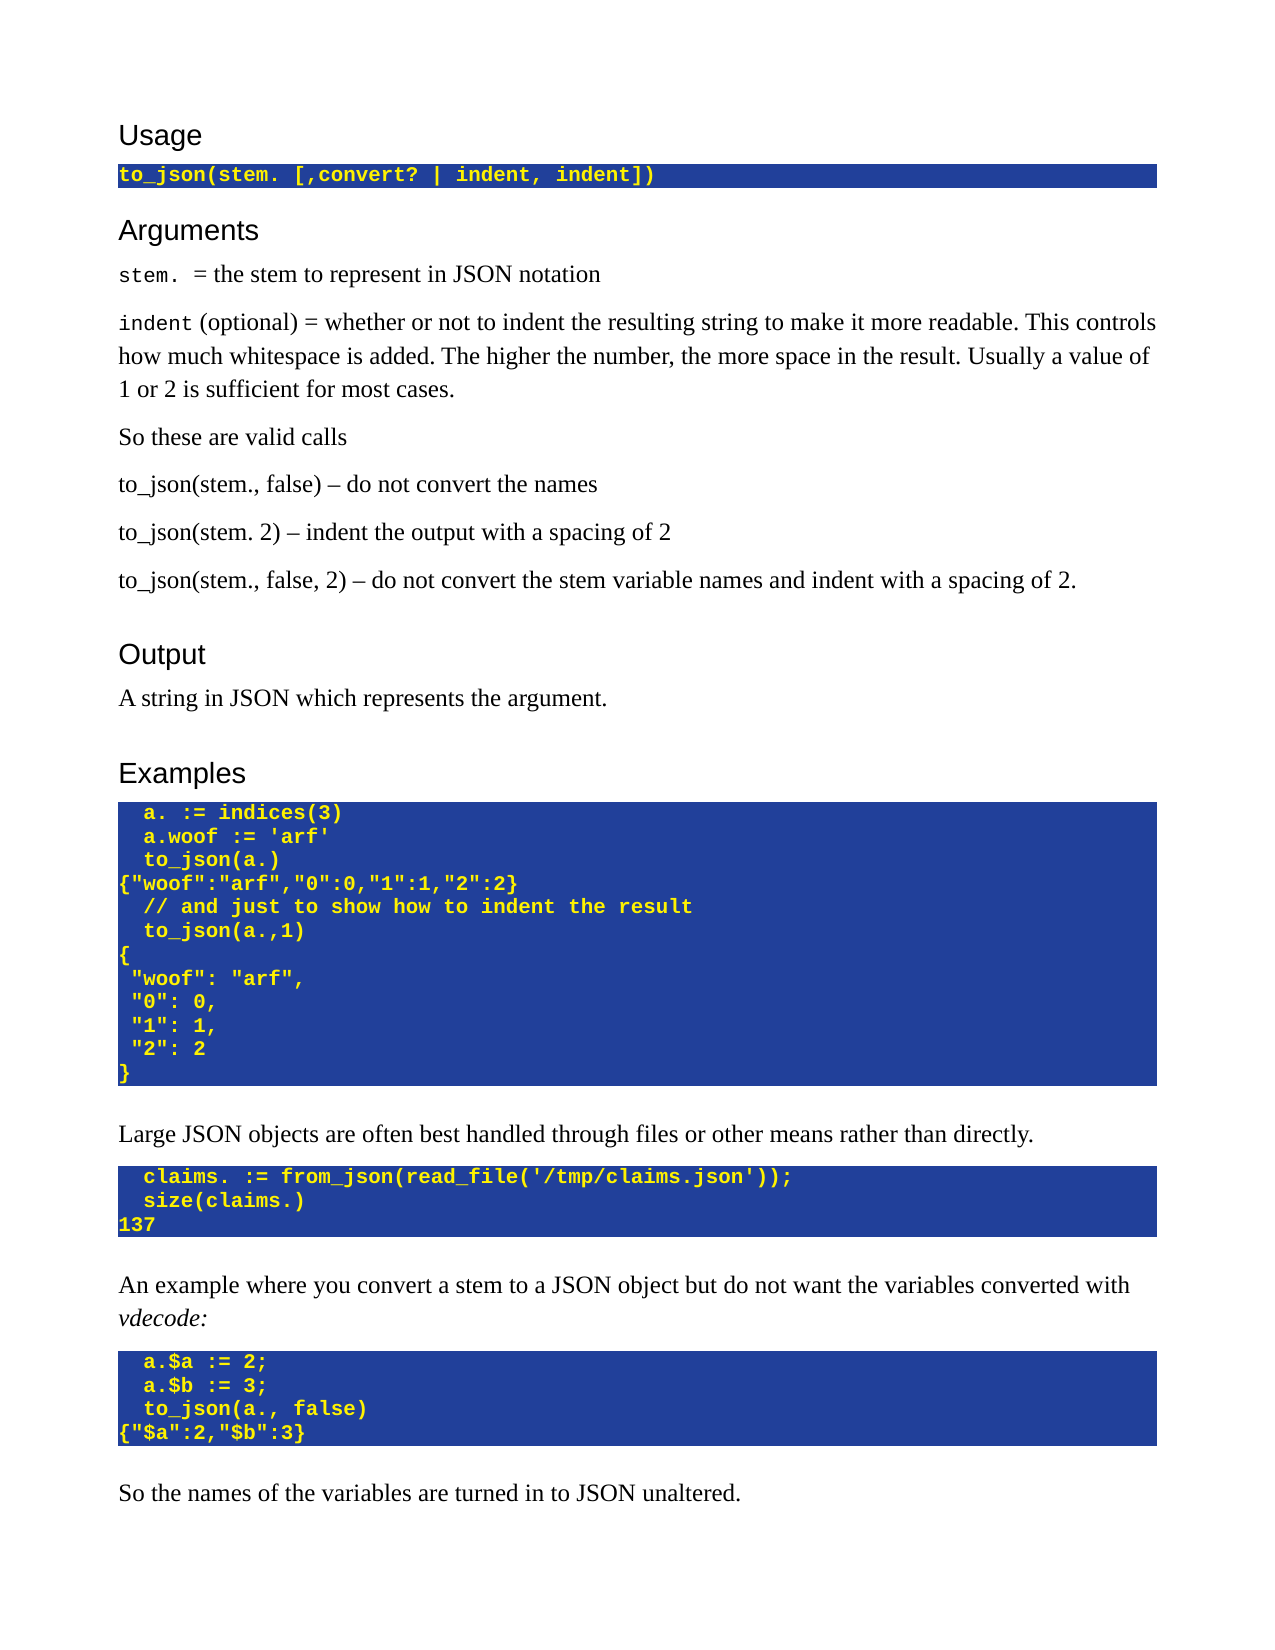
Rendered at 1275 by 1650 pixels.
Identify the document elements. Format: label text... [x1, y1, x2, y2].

text a. := indices(3) [118, 802, 1157, 826]
text A string in JSON which represents the argument. [118, 683, 1157, 712]
text "woof": "arf", [118, 967, 1157, 991]
text to_json(a.,1) [118, 920, 1157, 944]
text "0": 0, [118, 991, 1157, 1015]
text { [118, 944, 1157, 967]
text size(claims.) [118, 1190, 1157, 1214]
text to_json(stem., false) – do not convert the names [118, 469, 1157, 498]
text to_json(stem., false, 2) – do not convert the stem variable names and indent with a spacing of 2. [118, 565, 1157, 593]
text indent (optional) = whether or not to indent the resulting string to make it more readable. This controls how much whitespace is added. The higher the number, the more space in the result. Usually a value of 1 or 2 is sufficient for most cases. [118, 307, 1157, 403]
text // and just to show how to indent the result [118, 897, 1157, 920]
subtitle Output [118, 637, 1157, 671]
text to_json(stem. 2) – indent the output with a spacing of 2 [118, 517, 1157, 546]
text {"woof":"arf","0":0,"1":1,"2":2} [118, 873, 1157, 897]
text a.$a := 2; [118, 1351, 1157, 1374]
text "1": 1, [118, 1015, 1157, 1038]
subtitle Arguments [118, 213, 1157, 246]
subtitle Usage [118, 118, 1157, 152]
text to_json(a., false) [118, 1398, 1157, 1422]
text An example where you convert a stem to a JSON object but do not want the variables converted with vdecode: [118, 1237, 1157, 1332]
text a.woof := 'arf' [118, 826, 1157, 849]
text 137 [118, 1214, 1157, 1237]
subtitle Examples [118, 756, 1157, 789]
text } [118, 1062, 1157, 1086]
text So the names of the variables are turned in to JSON unaltered. [118, 1446, 1157, 1507]
text claims. := from_json(read_file('/tmp/claims.json')); [118, 1166, 1157, 1190]
text a.$b := 3; [118, 1374, 1157, 1398]
text Large JSON objects are often best handled through files or other means rather than directly. [118, 1086, 1157, 1147]
text "2": 2 [118, 1038, 1157, 1062]
text {"$a":2,"$b":3} [118, 1422, 1157, 1446]
text stem. = the stem to represent in JSON notation [118, 259, 1157, 288]
text So these are valid calls [118, 422, 1157, 451]
text to_json(stem. [,convert? | indent, indent]) [118, 164, 1157, 188]
text to_json(a.) [118, 849, 1157, 873]
